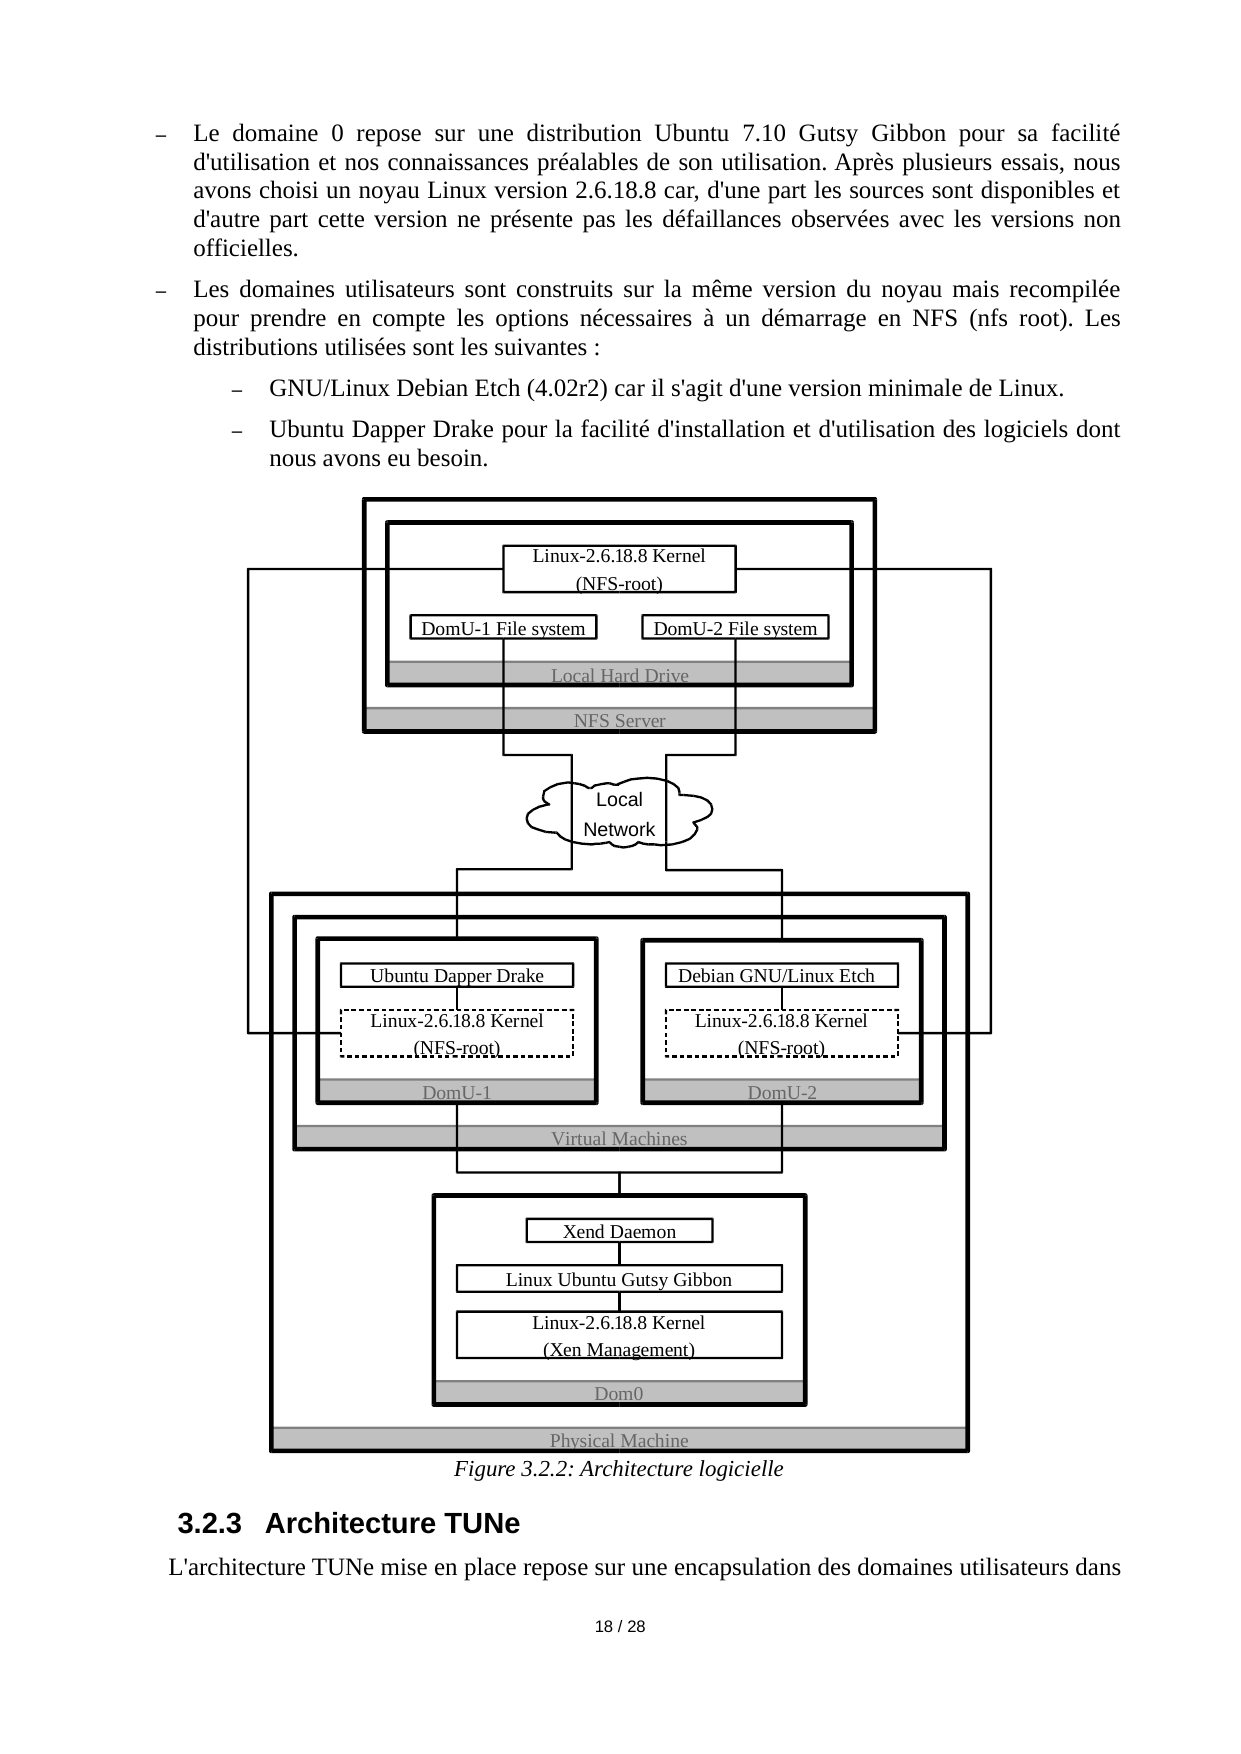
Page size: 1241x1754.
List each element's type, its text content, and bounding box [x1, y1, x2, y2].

list GNU/Linux Debian Etch (4.02r2) car il s'agit d'une version minimale de Linux. [232, 373, 1122, 402]
text L'architecture TUNe mise en place repose sur une encapsulation des domaines utilisateurs dans [118, 1552, 1122, 1581]
list Les domaines utilisateurs sont construits sur la même version du noyau mais recompilée pour prendre en compte les options nécessaires à un démarrage en NFS (nfs root). Les distributions utilisées sont les suivantes : [156, 274, 1122, 361]
list Ubuntu Dapper Drake pour la facilité d'installation et d'utilisation des logiciels dont nous avons eu besoin. [232, 414, 1122, 472]
list Le domaine 0 repose sur une distribution Ubuntu 7.10 Gutsy Gibbon pour sa facilité d'utilisation et nos connaissances préalables de son utilisation. Après plusieurs essais, nous avons choisi un noyau Linux version 2.6.18.8 car, d'une part les sources sont disponibles et d'autre part cette version ne présente pas les défaillances observées avec les versions non officielles. [156, 118, 1122, 262]
subtitle Architecture TUNe [177, 1506, 1122, 1539]
text Figure 3.2.2: Architecture logicielle [246, 497, 994, 1481]
